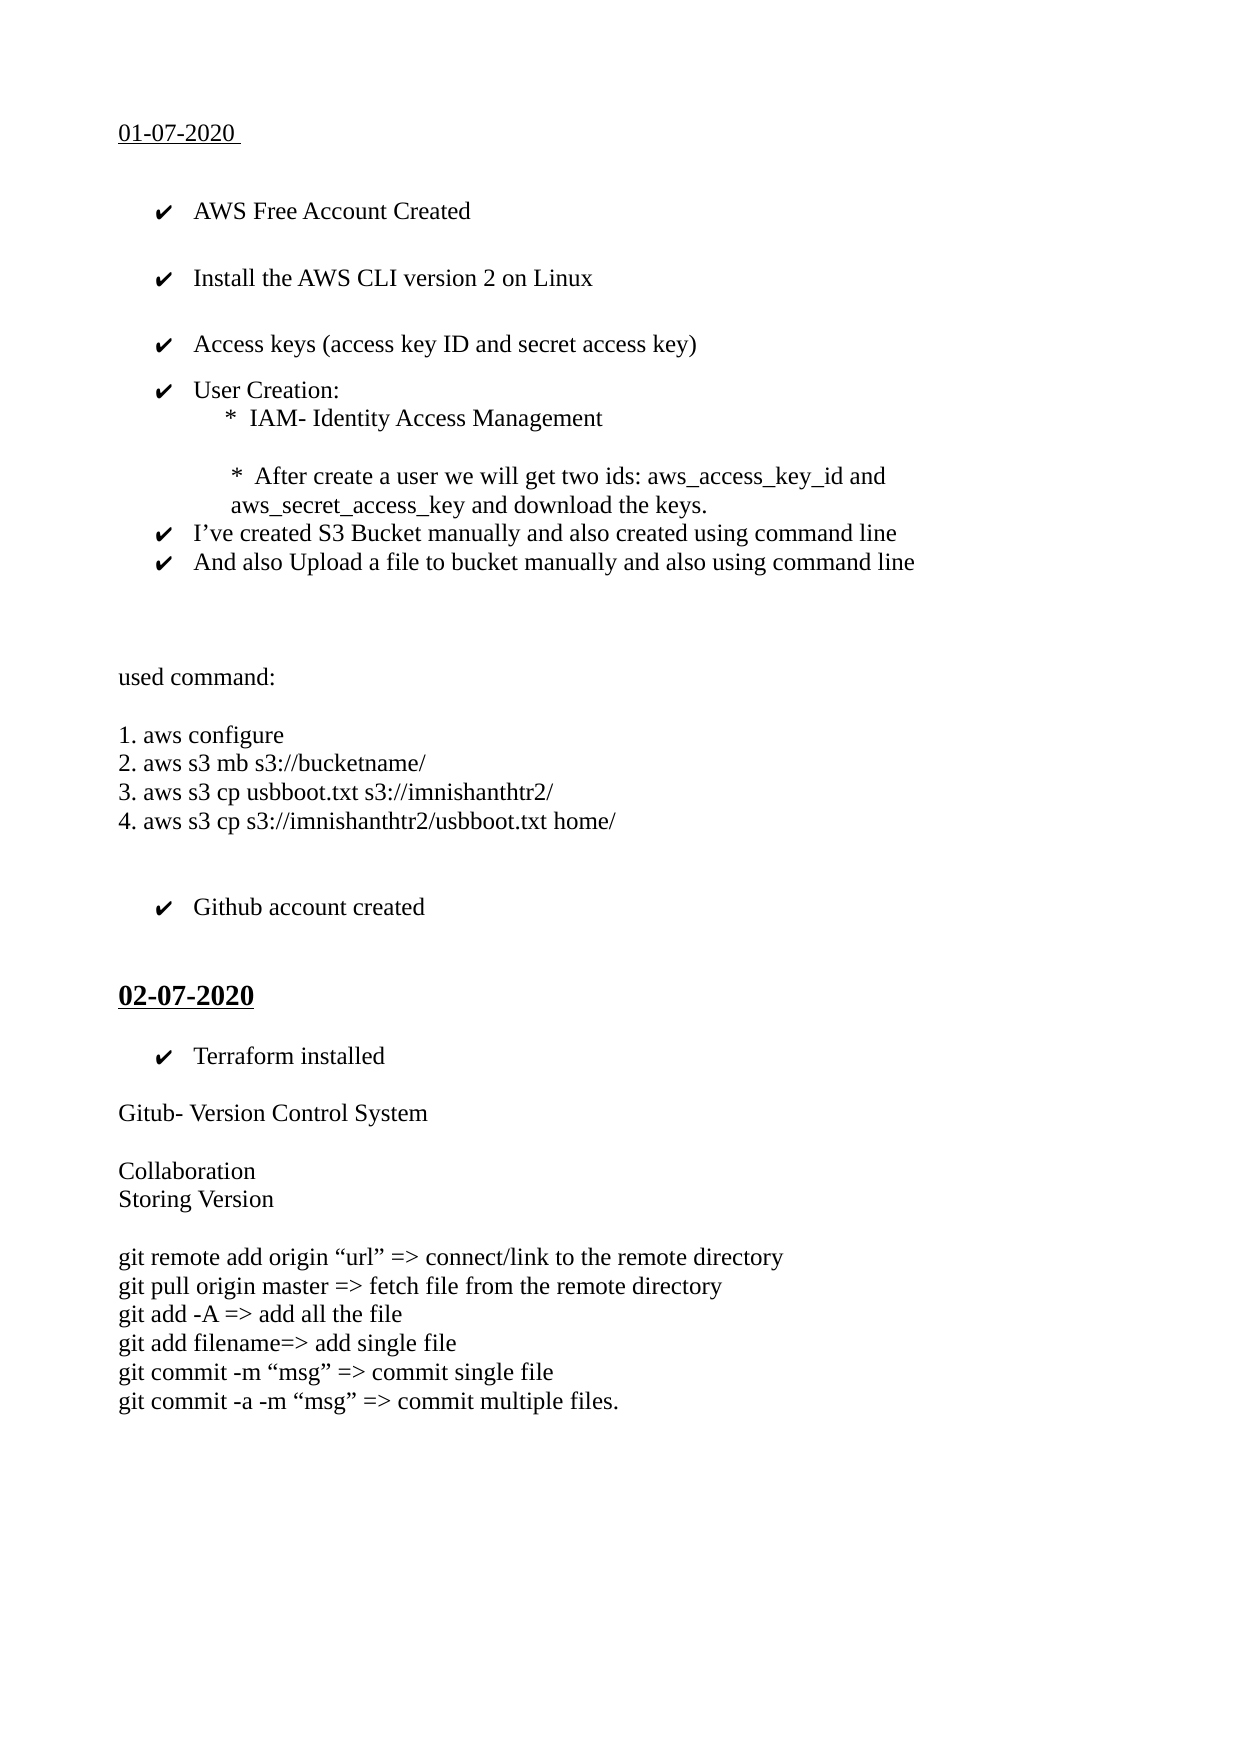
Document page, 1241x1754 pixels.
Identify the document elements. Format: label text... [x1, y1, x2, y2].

text git remote add origin “url” => connect/link to the remote directory [118, 1242, 1122, 1271]
list Github account created [156, 892, 1122, 921]
list And also Upload a file to bucket manually and also using command line [156, 547, 1122, 576]
text git commit -a -m “msg” => commit multiple files. [118, 1386, 1122, 1414]
text Storing Version [118, 1184, 1122, 1213]
text git add -A => add all the file [118, 1299, 1122, 1328]
list Terraform installed [156, 1041, 1122, 1069]
list AWS Free Account Created [156, 196, 1122, 225]
text Gitub- Version Control System [118, 1098, 1122, 1127]
list Install the AWS CLI version 2 on Linux [156, 263, 1122, 292]
text 2. aws s3 mb s3://bucketname/ [118, 748, 1122, 777]
text 02-07-2020 [118, 978, 1122, 1012]
list User Creation: [156, 375, 1122, 403]
list * IAM- Identity Access Management [156, 403, 1122, 432]
text 1. aws configure [118, 720, 1122, 748]
text Collaboration [118, 1156, 1122, 1184]
text git commit -m “msg” => commit single file [118, 1357, 1122, 1386]
text 3. aws s3 cp usbboot.txt s3://imnishanthtr2/ [118, 777, 1122, 806]
list I’ve created S3 Bucket manually and also created using command line [156, 518, 1122, 547]
text 01-07-2020 [118, 118, 1122, 147]
text used command: [118, 662, 1122, 691]
text git pull origin master => fetch file from the remote directory [118, 1271, 1122, 1299]
list Access keys (access key ID and secret access key) [156, 329, 1122, 358]
text 4. aws s3 cp s3://imnishanthtr2/usbboot.txt home/ [118, 806, 1122, 835]
text git add filename=> add single file [118, 1328, 1122, 1357]
list * After create a user we will get two ids: aws_access_key_id and aws_secret_access_key and download the keys. [193, 461, 1122, 518]
